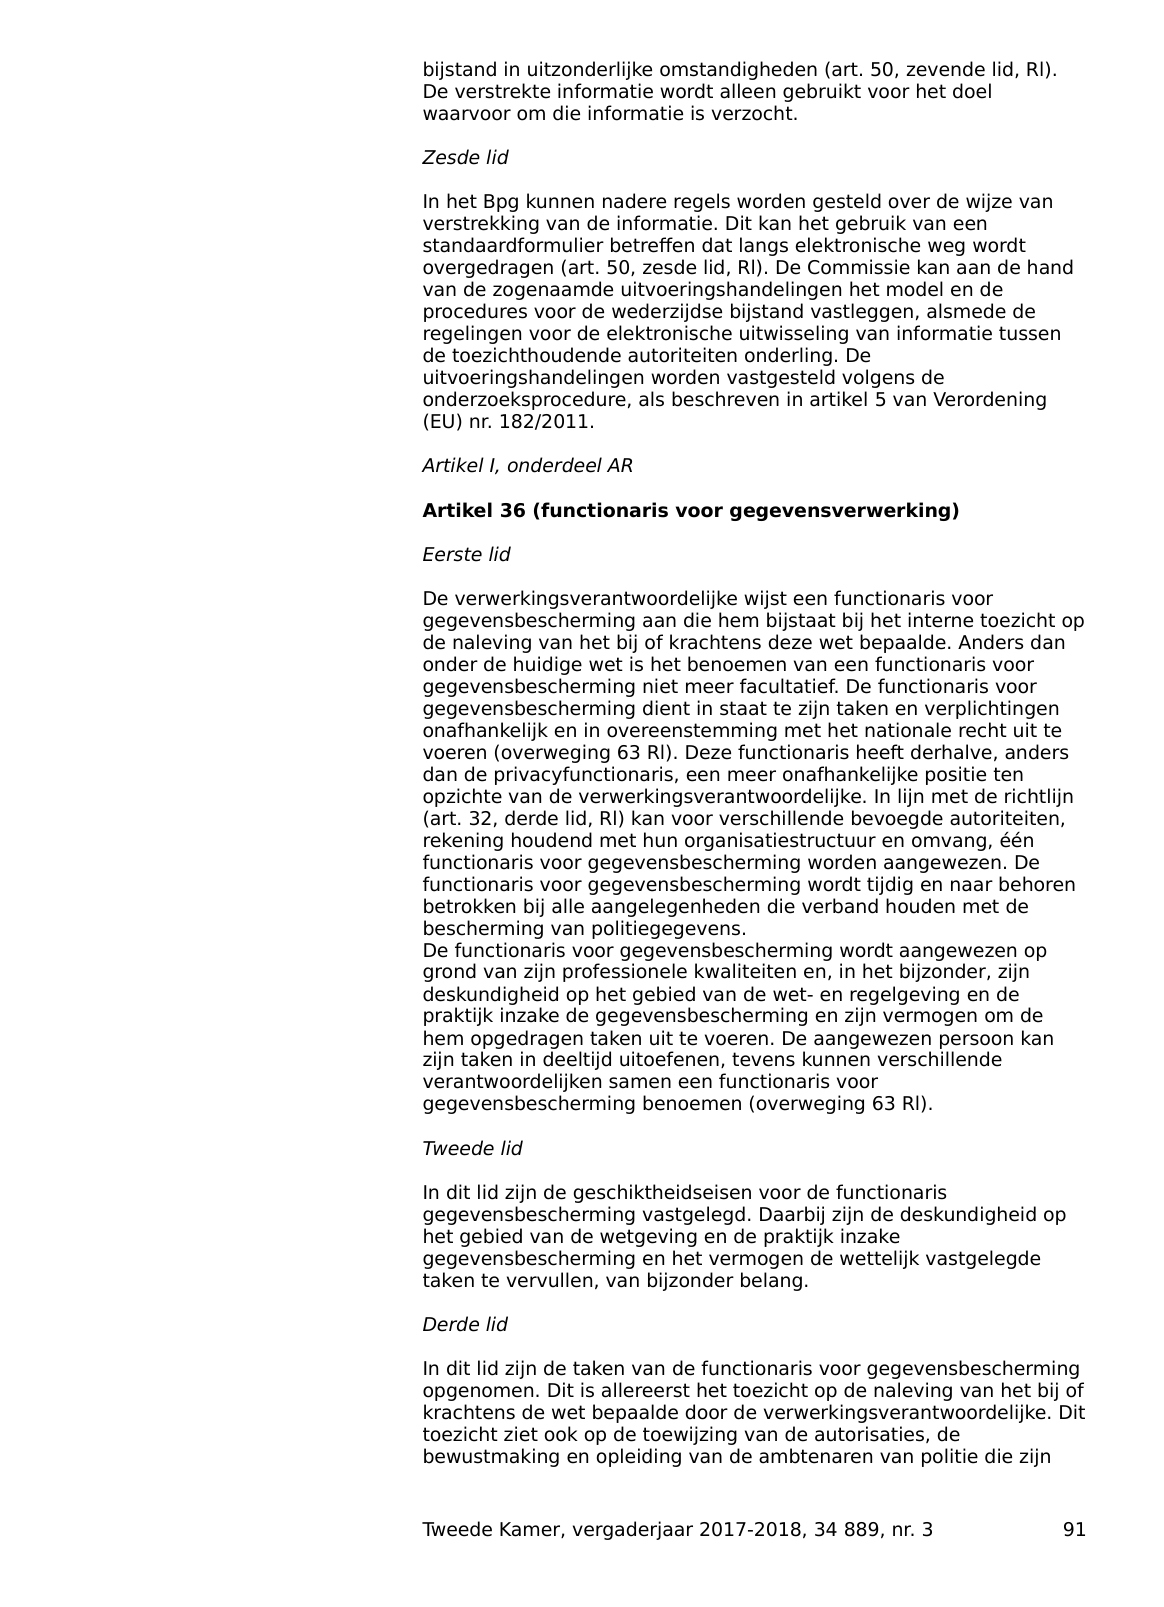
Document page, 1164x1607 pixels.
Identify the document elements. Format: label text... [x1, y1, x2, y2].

subtitle Artikel 36 (functionaris voor gegevensverwerking) [422, 499, 1087, 521]
subtitle Tweede lid [422, 1137, 1087, 1159]
text In dit lid zijn de taken van de functionaris voor gegevensbescherming opgenomen. Dit is allereerst het toezicht op de naleving van het bij of krachtens de wet bepaalde door de verwerkingsverantwoordelijke. Dit toezicht ziet ook op de toewijzing van de autorisaties, de bewustmaking en opleiding van de ambtenaren van politie die zijn [422, 1358, 1087, 1468]
text De functionaris voor gegevensbescherming wordt aangewezen op grond van zijn professionele kwaliteiten en, in het bijzonder, zijn deskundigheid op het gebied van de wet- en regelgeving en de praktijk inzake de gegevensbescherming en zijn vermogen om de hem opgedragen taken uit te voeren. De aangewezen persoon kan zijn taken in deeltijd uitoefenen, tevens kunnen verschillende verantwoordelijken samen een functionaris voor gegevensbescherming benoemen (overweging 63 Rl). [422, 939, 1087, 1115]
subtitle Derde lid [422, 1314, 1087, 1336]
text In het Bpg kunnen nadere regels worden gesteld over de wijze van verstrekking van de informatie. Dit kan het gebruik van een standaardformulier betreffen dat langs elektronische weg wordt overgedragen (art. 50, zesde lid, Rl). De Commissie kan aan de hand van de zogenaamde uitvoeringshandelingen het model en de procedures voor de wederzijdse bijstand vastleggen, alsmede de regelingen voor de elektronische uitwisseling van informatie tussen de toezichthoudende autoriteiten onderling. De uitvoeringshandelingen worden vastgesteld volgens de onderzoeksprocedure, als beschreven in artikel 5 van Verordening (EU) nr. 182/2011. [422, 191, 1087, 433]
subtitle Zesde lid [422, 147, 1087, 169]
subtitle Artikel I, onderdeel AR [422, 455, 1087, 477]
subtitle Eerste lid [422, 544, 1087, 566]
text bijstand in uitzonderlijke omstandigheden (art. 50, zevende lid, Rl). De verstrekte informatie wordt alleen gebruikt voor het doel waarvoor om die informatie is verzocht. [422, 59, 1087, 125]
text De verwerkingsverantwoordelijke wijst een functionaris voor gegevensbescherming aan die hem bijstaat bij het interne toezicht op de naleving van het bij of krachtens deze wet bepaalde. Anders dan onder de huidige wet is het benoemen van een functionaris voor gegevensbescherming niet meer facultatief. De functionaris voor gegevensbescherming dient in staat te zijn taken en verplichtingen onafhankelijk en in overeenstemming met het nationale recht uit te voeren (overweging 63 Rl). Deze functionaris heeft derhalve, anders dan de privacyfunctionaris, een meer onafhankelijke positie ten opzichte van de verwerkingsverantwoordelijke. In lijn met de richtlijn (art. 32, derde lid, Rl) kan voor verschillende bevoegde autoriteiten, rekening houdend met hun organisatiestructuur en omvang, één functionaris voor gegevensbescherming worden aangewezen. De functionaris voor gegevensbescherming wordt tijdig en naar behoren betrokken bij alle aangelegenheden die verband houden met de bescherming van politiegegevens. [422, 588, 1087, 939]
text In dit lid zijn de geschiktheidseisen voor de functionaris gegevensbescherming vastgelegd. Daarbij zijn de deskundigheid op het gebied van de wetgeving en de praktijk inzake gegevensbescherming en het vermogen de wettelijk vastgelegde taken te vervullen, van bijzonder belang. [422, 1182, 1087, 1292]
